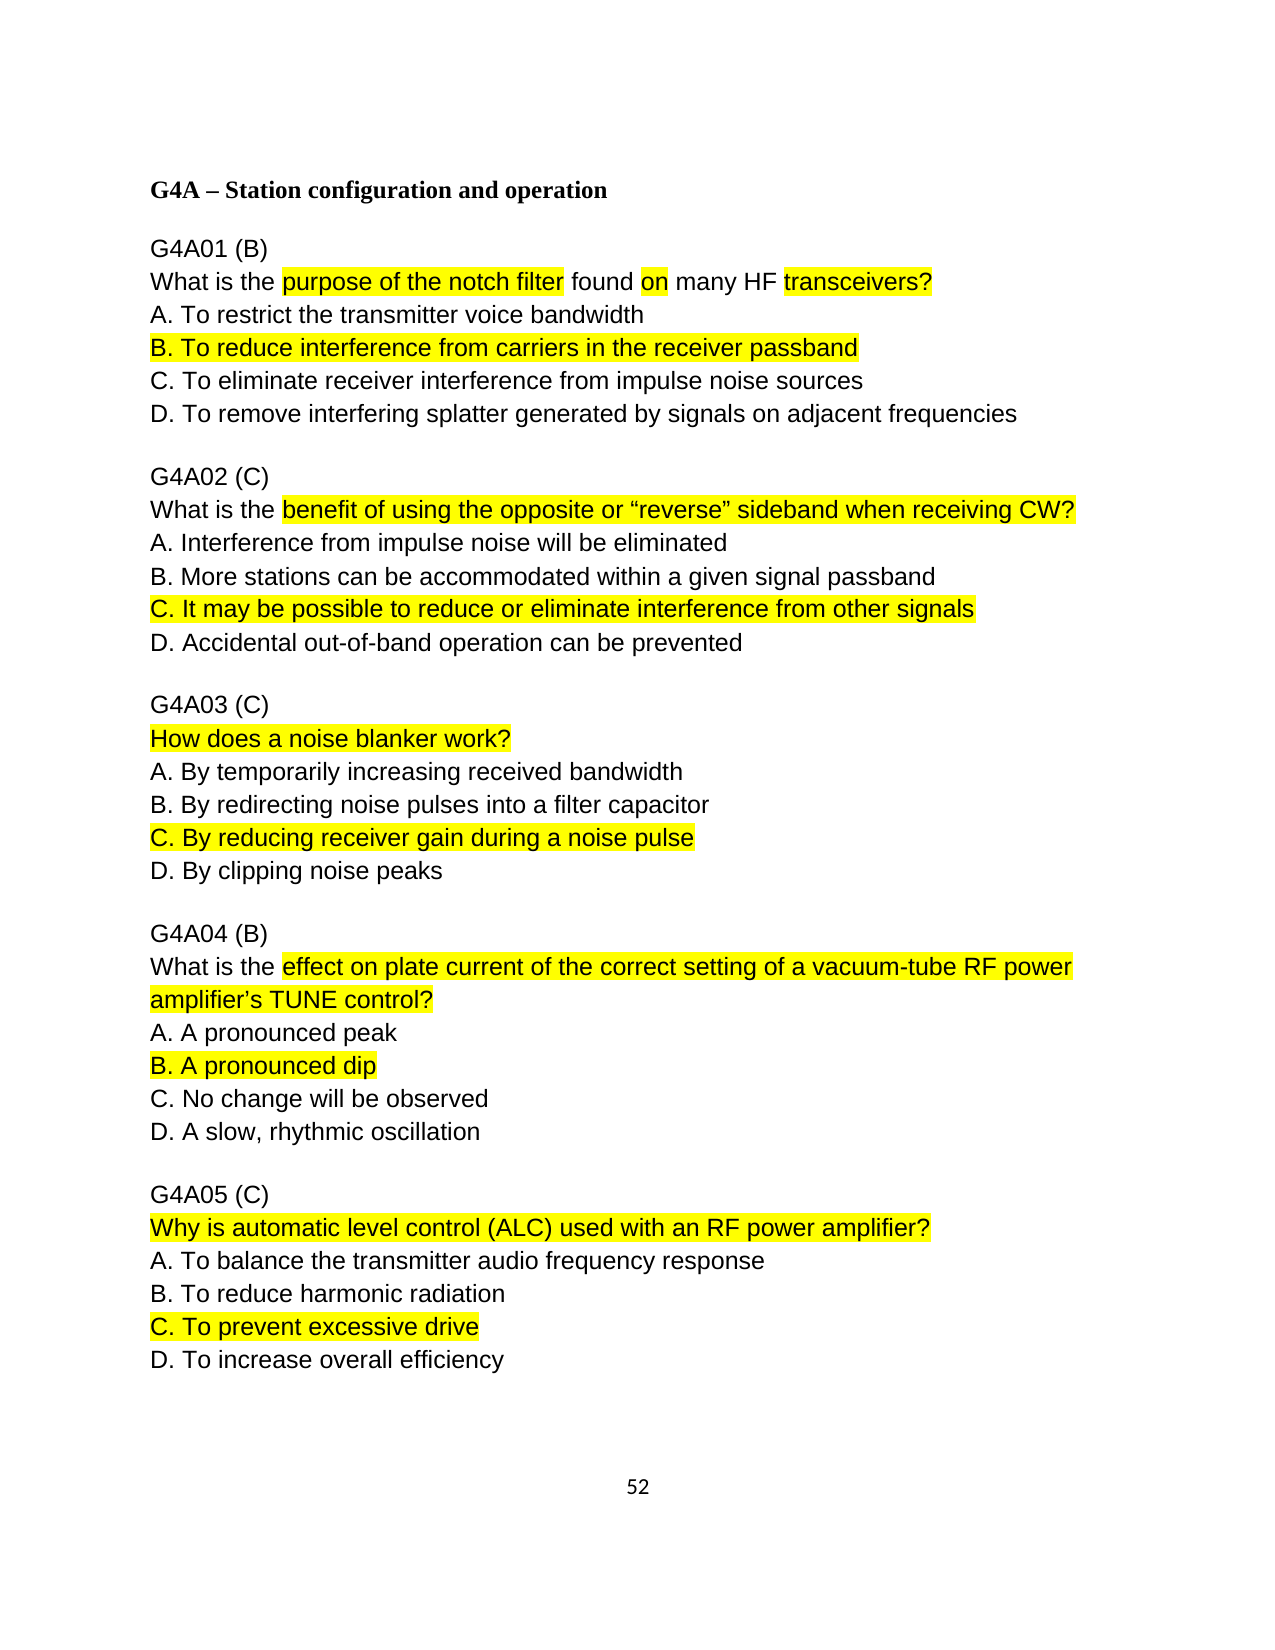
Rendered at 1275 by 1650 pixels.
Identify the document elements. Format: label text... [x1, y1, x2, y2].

text G4A02 (C) What is the benefit of using the opposite or “reverse” sideband when receiving CW? A. Interference from impulse noise will be eliminated B. More stations can be accommodated within a given signal passband C. It may be possible to reduce or eliminate interference from other signals D. Accidental out-of-band operation can be prevented [150, 462, 1125, 656]
text G4A03 (C) How does a noise blanker work? A. By temporarily increasing received bandwidth B. By redirecting noise pulses into a filter capacitor C. By reducing receiver gain during a noise pulse D. By clipping noise peaks [150, 691, 1125, 884]
text G4A01 (B) What is the purpose of the notch filter found on many HF transceivers? A. To restrict the transmitter voice bandwidth B. To reduce interference from carriers in the receiver passband C. To eliminate receiver interference from impulse noise sources D. To remove interfering splatter generated by signals on adjacent frequencies [150, 234, 1125, 428]
text G4A05 (C) Why is automatic level control (ALC) used with an RF power amplifier? A. To balance the transmitter audio frequency response B. To reduce harmonic radiation C. To prevent excessive drive D. To increase overall efficiency [150, 1180, 1125, 1374]
subtitle G4A – Station configuration and operation [150, 176, 1125, 204]
text G4A04 (B) What is the effect on plate current of the correct setting of a vacuum-tube RF power amplifier’s TUNE control? A. A pronounced peak B. A pronounced dip C. No change will be observed D. A slow, rhythmic oscillation [150, 919, 1125, 1146]
